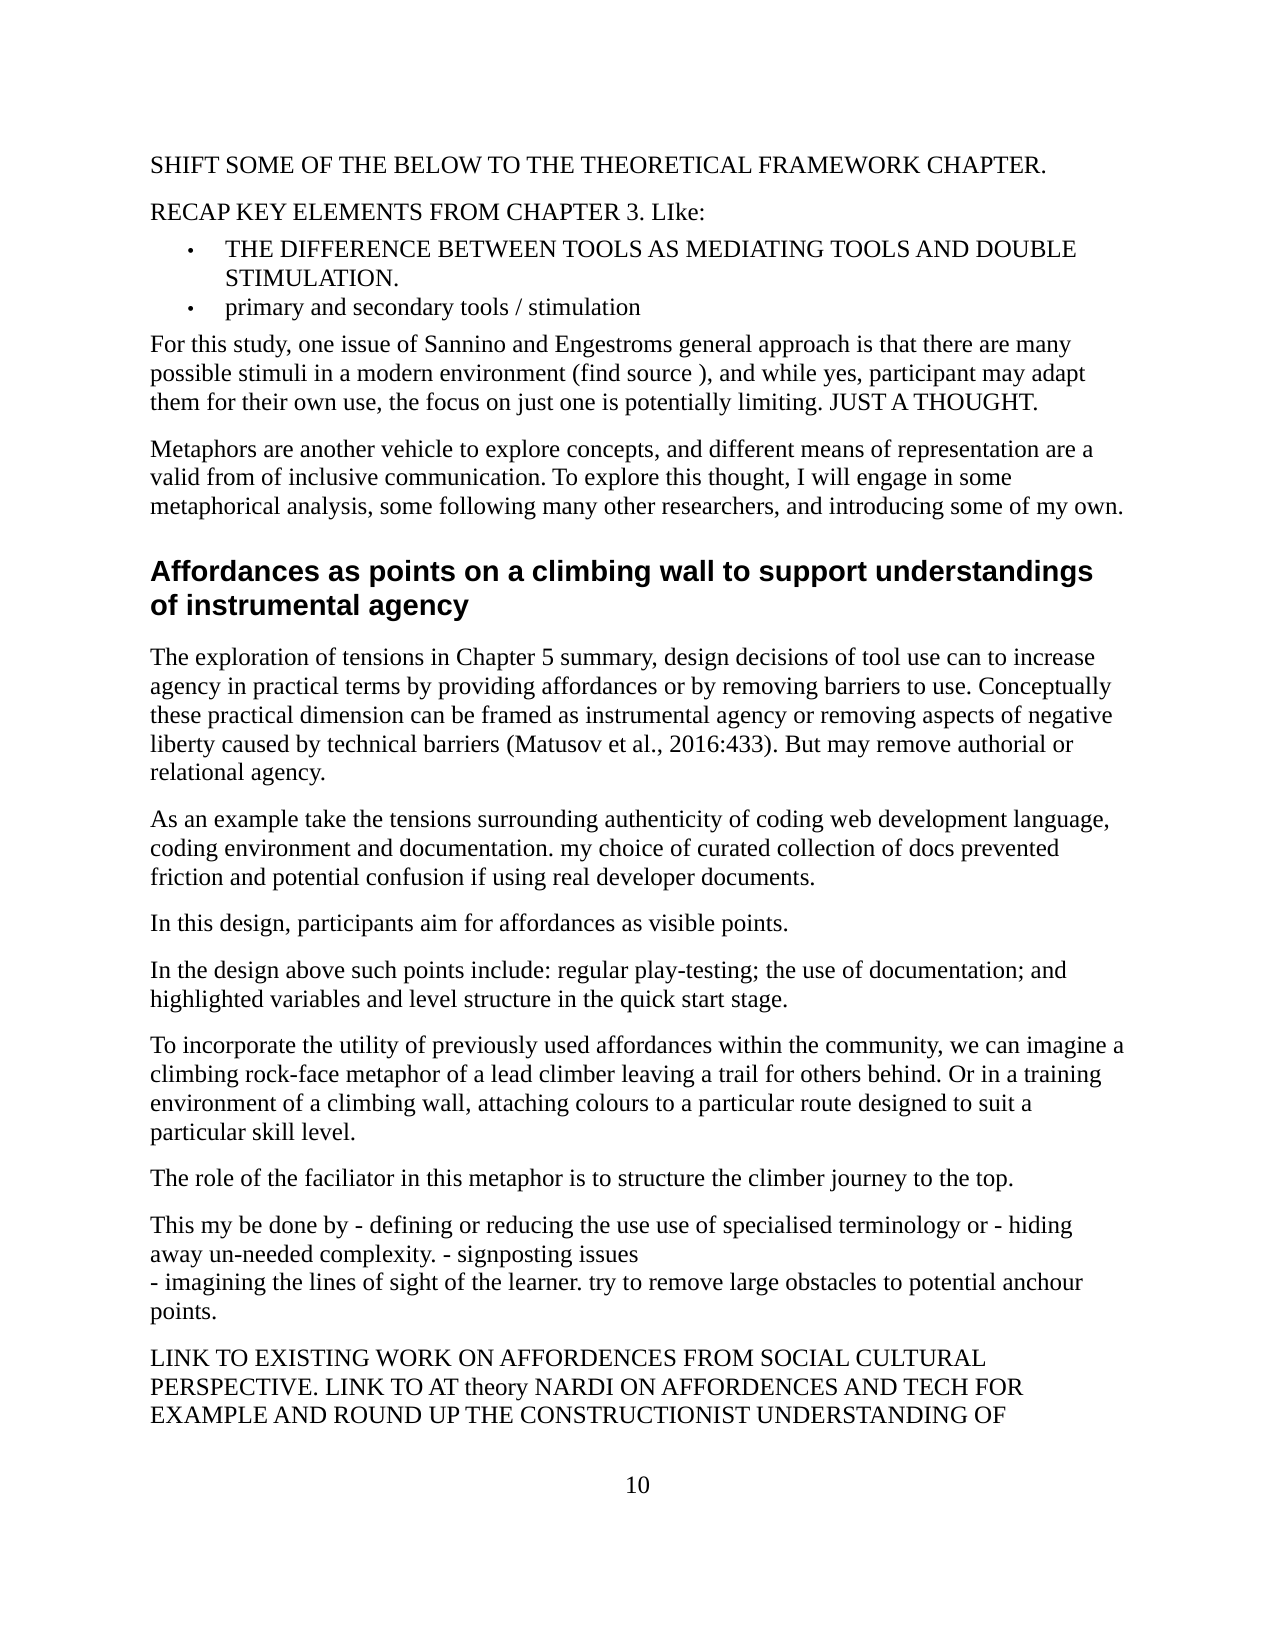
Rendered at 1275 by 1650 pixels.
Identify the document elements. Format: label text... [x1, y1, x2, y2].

text Metaphors are another vehicle to explore concepts, and different means of representation are a valid from of inclusive communication. To explore this thought, I will engage in some metaphorical analysis, some following many other researchers, and introducing some of my own. [150, 434, 1125, 520]
text The role of the faciliator in this metaphor is to structure the climber journey to the top. [150, 1163, 1125, 1192]
text For this study, one issue of Sannino and Engestroms general approach is that there are many possible stimuli in a modern environment (find source ), and while yes, participant may adapt them for their own use, the focus on just one is potentially limiting. JUST A THOUGHT. [150, 329, 1125, 416]
text The exploration of tensions in Chapter 5 summary, design decisions of tool use can to increase agency in practical terms by providing affordances or by removing barriers to use. Conceptually these practical dimension can be framed as instrumental agency or removing aspects of negative liberty caused by technical barriers (Matusov et al., 2016:433). But may remove authorial or relational agency. [150, 642, 1125, 786]
text In the design above such points include: regular play-testing; the use of documentation; and highlighted variables and level structure in the quick start stage. [150, 955, 1125, 1012]
text RECAP KEY ELEMENTS FROM CHAPTER 3. LIke: [150, 197, 1125, 225]
text This my be done by - defining or reducing the use use of specialised terminology or - hiding away un-needed complexity. - signposting issues - imagining the lines of sight of the learner. try to remove large obstacles to potential anchour points. [150, 1210, 1125, 1325]
text To incorporate the utility of previously used affordances within the community, we can imagine a climbing rock-face metaphor of a lead climber leaving a trail for others behind. Or in a training environment of a climbing wall, attaching colours to a particular route designed to suit a particular skill level. [150, 1030, 1125, 1145]
list primary and secondary tools / stimulation [187, 292, 1125, 321]
text LINK TO EXISTING WORK ON AFFORDENCES FROM SOCIAL CULTURAL PERSPECTIVE. LINK TO AT theory NARDI ON AFFORDENCES AND TECH FOR EXAMPLE AND ROUND UP THE CONSTRUCTIONIST UNDERSTANDING OF [150, 1343, 1125, 1429]
text As an example take the tensions surrounding authenticity of coding web development language, coding environment and documentation. my choice of curated collection of docs prevented friction and potential confusion if using real developer documents. [150, 804, 1125, 890]
text SHIFT SOME OF THE BELOW TO THE THEORETICAL FRAMEWORK CHAPTER. [150, 150, 1125, 179]
subtitle Affordances as points on a climbing wall to support understandings of instrumental agency [150, 554, 1125, 621]
list THE DIFFERENCE BETWEEN TOOLS AS MEDIATING TOOLS AND DOUBLE STIMULATION. [187, 234, 1125, 292]
text In this design, participants aim for affordances as visible points. [150, 908, 1125, 937]
